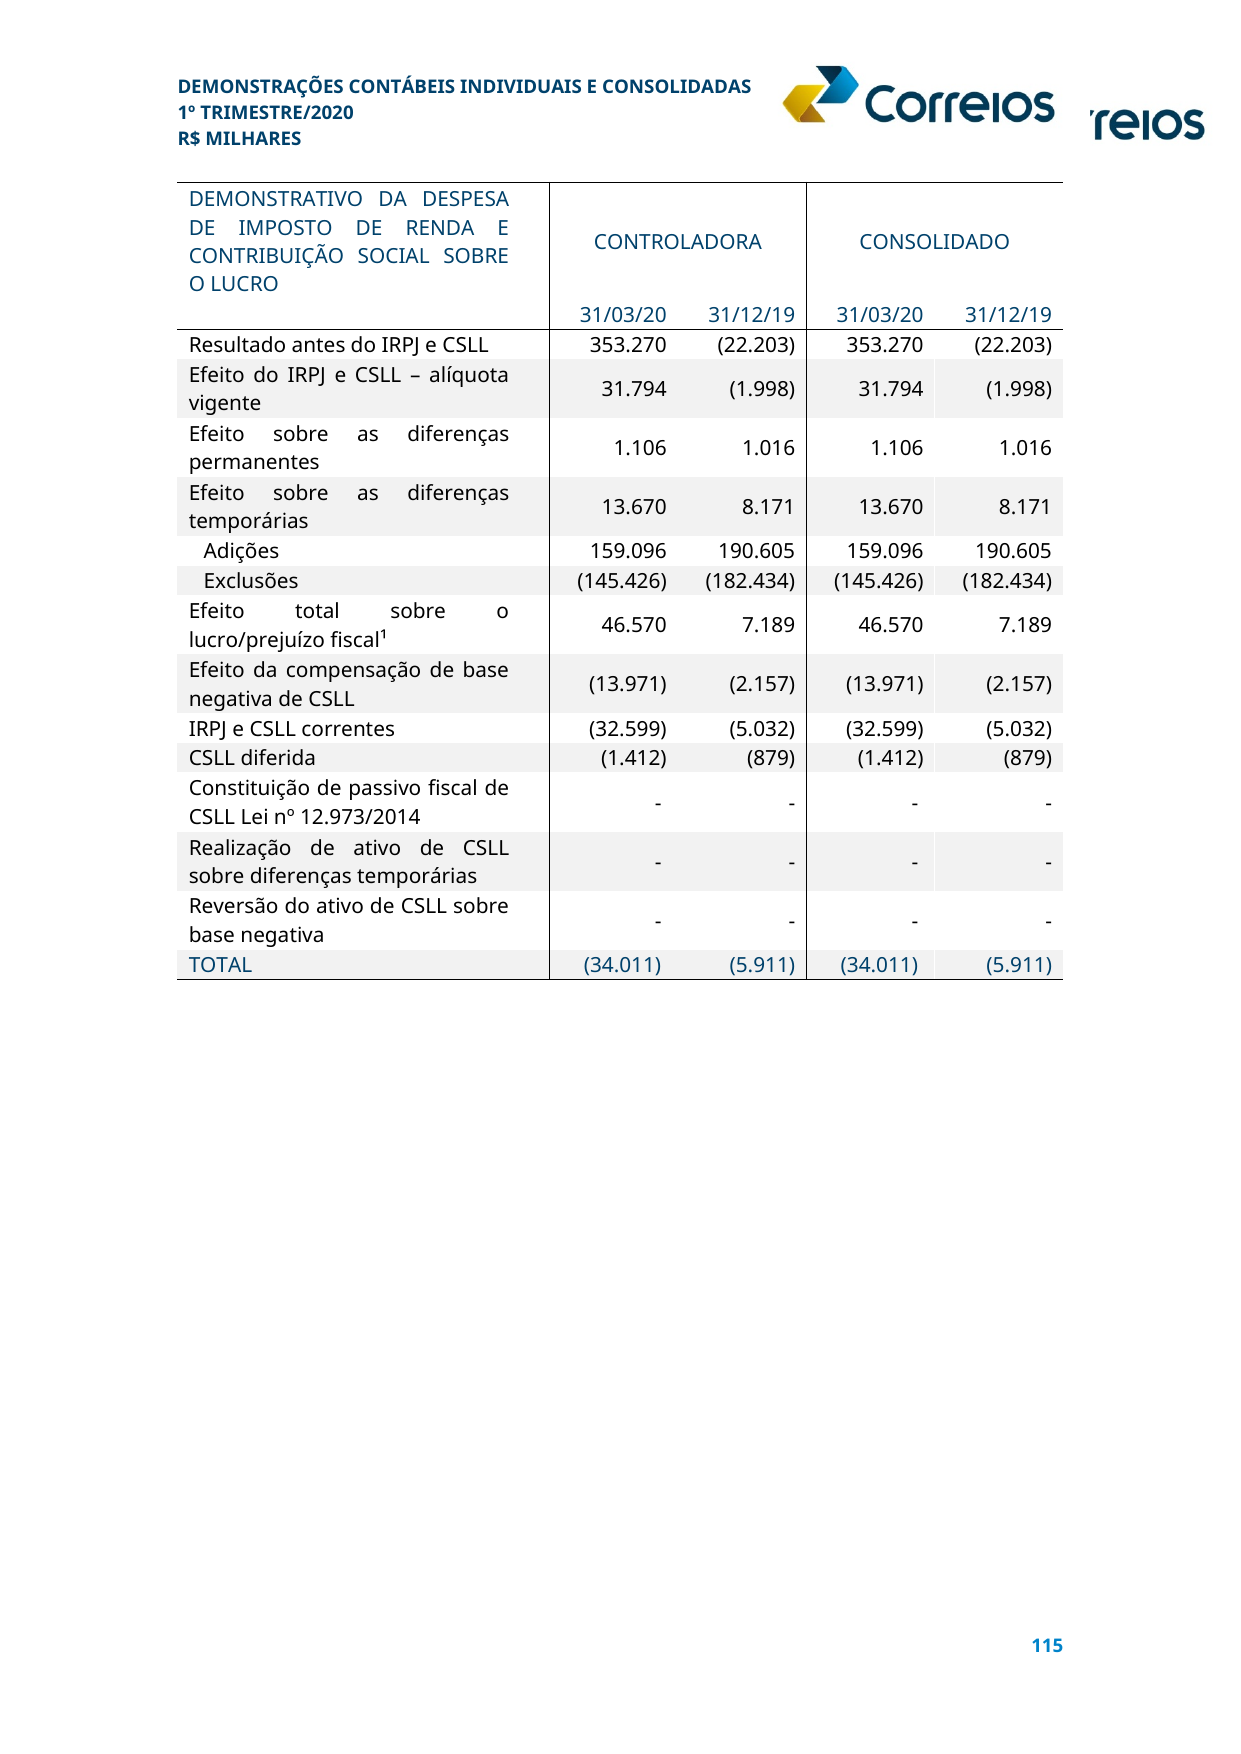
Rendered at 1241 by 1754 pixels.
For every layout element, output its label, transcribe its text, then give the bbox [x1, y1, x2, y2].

table_cell (145.426) [550, 566, 678, 595]
table_cell (5.911) [678, 950, 806, 979]
table_header [520, 183, 549, 300]
table_cell (2.157) [935, 654, 1063, 713]
table_cell Resultado antes do IRPJ e CSLL [177, 330, 520, 359]
table_cell [520, 832, 549, 891]
table_cell Efeito sobre as diferenças permanentes [177, 418, 520, 477]
table_header DEMONSTRATIVO DA DESPESA DE IMPOSTO DE RENDA E CONTRIBUIÇÃO SOCIAL SOBRE O LUCRO [177, 183, 520, 300]
table_cell 8.171 [935, 477, 1063, 536]
table_cell CSLL diferida [177, 743, 520, 772]
table_cell (1.412) [550, 743, 678, 772]
table_header CONTROLADORA [550, 183, 806, 300]
table_cell (34.011) [807, 950, 934, 979]
table_cell - [807, 773, 934, 832]
table_cell Efeito da compensação de base negativa de CSLL [177, 654, 520, 713]
table_cell - [550, 832, 678, 891]
table_cell 159.096 [807, 536, 934, 566]
table_cell [520, 418, 549, 477]
table_cell 31.794 [807, 359, 934, 418]
table_cell Reversão do ativo de CSLL sobre base negativa [177, 891, 520, 950]
table_cell (1.998) [678, 359, 806, 418]
table_cell 13.670 [550, 477, 678, 536]
table_cell 159.096 [550, 536, 678, 566]
table_cell - [935, 891, 1063, 950]
table_cell (13.971) [807, 654, 934, 713]
table_cell 1.016 [935, 418, 1063, 477]
table_cell 31/12/19 [935, 300, 1063, 329]
table_cell (32.599) [807, 713, 934, 743]
table_cell (5.032) [935, 713, 1063, 743]
table_cell (145.426) [807, 566, 934, 595]
table_cell (34.011) [550, 950, 678, 979]
table_cell 190.605 [678, 536, 806, 566]
table_cell (32.599) [550, 713, 678, 743]
table_cell 1.106 [807, 418, 934, 477]
table_cell - [807, 891, 934, 950]
table_cell - [935, 773, 1063, 832]
table_cell (879) [678, 743, 806, 772]
table_cell [520, 359, 549, 418]
table_cell 46.570 [807, 595, 934, 654]
table_cell 353.270 [550, 330, 678, 359]
table_cell - [935, 832, 1063, 891]
table_cell (182.434) [678, 566, 806, 595]
table_cell [520, 654, 549, 713]
table_cell - [678, 891, 806, 950]
table_cell [177, 300, 520, 329]
table_cell [520, 950, 549, 979]
table_cell Realização de ativo de CSLL sobre diferenças temporárias [177, 832, 520, 891]
table_cell 31.794 [550, 359, 678, 418]
table_cell (2.157) [678, 654, 806, 713]
table_cell [520, 595, 549, 654]
table_cell Efeito sobre as diferenças temporárias [177, 477, 520, 536]
table_cell 31/03/20 [807, 300, 934, 329]
table_header CONSOLIDADO [807, 183, 1063, 300]
table_cell [520, 743, 549, 772]
table_cell (22.203) [678, 330, 806, 359]
table_cell TOTAL [177, 950, 520, 979]
table_cell [520, 566, 549, 595]
table_cell (5.032) [678, 713, 806, 743]
table_cell 31/12/19 [678, 300, 806, 329]
table_cell - [550, 891, 678, 950]
table_cell Efeito total sobre o lucro/prejuízo fiscal¹ [177, 595, 520, 654]
table_cell [520, 713, 549, 743]
table_cell Exclusões [177, 566, 520, 595]
table_cell (1.998) [935, 359, 1063, 418]
table_cell 353.270 [807, 330, 934, 359]
table_cell [520, 536, 549, 566]
table_cell 31/03/20 [550, 300, 678, 329]
table_cell 46.570 [550, 595, 678, 654]
table_cell [520, 300, 549, 329]
table_cell [520, 330, 549, 359]
table_cell [520, 773, 549, 832]
table_cell 7.189 [935, 595, 1063, 654]
table_cell 7.189 [678, 595, 806, 654]
table_cell Constituição de passivo fiscal de CSLL Lei nº 12.973/2014 [177, 773, 520, 832]
table_cell (879) [935, 743, 1063, 772]
table_cell 190.605 [935, 536, 1063, 566]
table_cell 1.106 [550, 418, 678, 477]
table_cell 13.670 [807, 477, 934, 536]
table_cell - [807, 832, 934, 891]
table_cell IRPJ e CSLL correntes [177, 713, 520, 743]
table_cell 1.016 [678, 418, 806, 477]
table_cell - [550, 773, 678, 832]
table_cell (1.412) [807, 743, 934, 772]
table_cell - [678, 832, 806, 891]
table_cell (13.971) [550, 654, 678, 713]
table_cell [520, 477, 549, 536]
table_cell Adições [177, 536, 520, 566]
table_cell (5.911) [935, 950, 1063, 979]
table_cell - [678, 773, 806, 832]
table_cell 8.171 [678, 477, 806, 536]
table_cell (22.203) [935, 330, 1063, 359]
table_cell Efeito do IRPJ e CSLL – alíquota vigente [177, 359, 520, 418]
table_cell (182.434) [935, 566, 1063, 595]
table_cell [520, 891, 549, 950]
